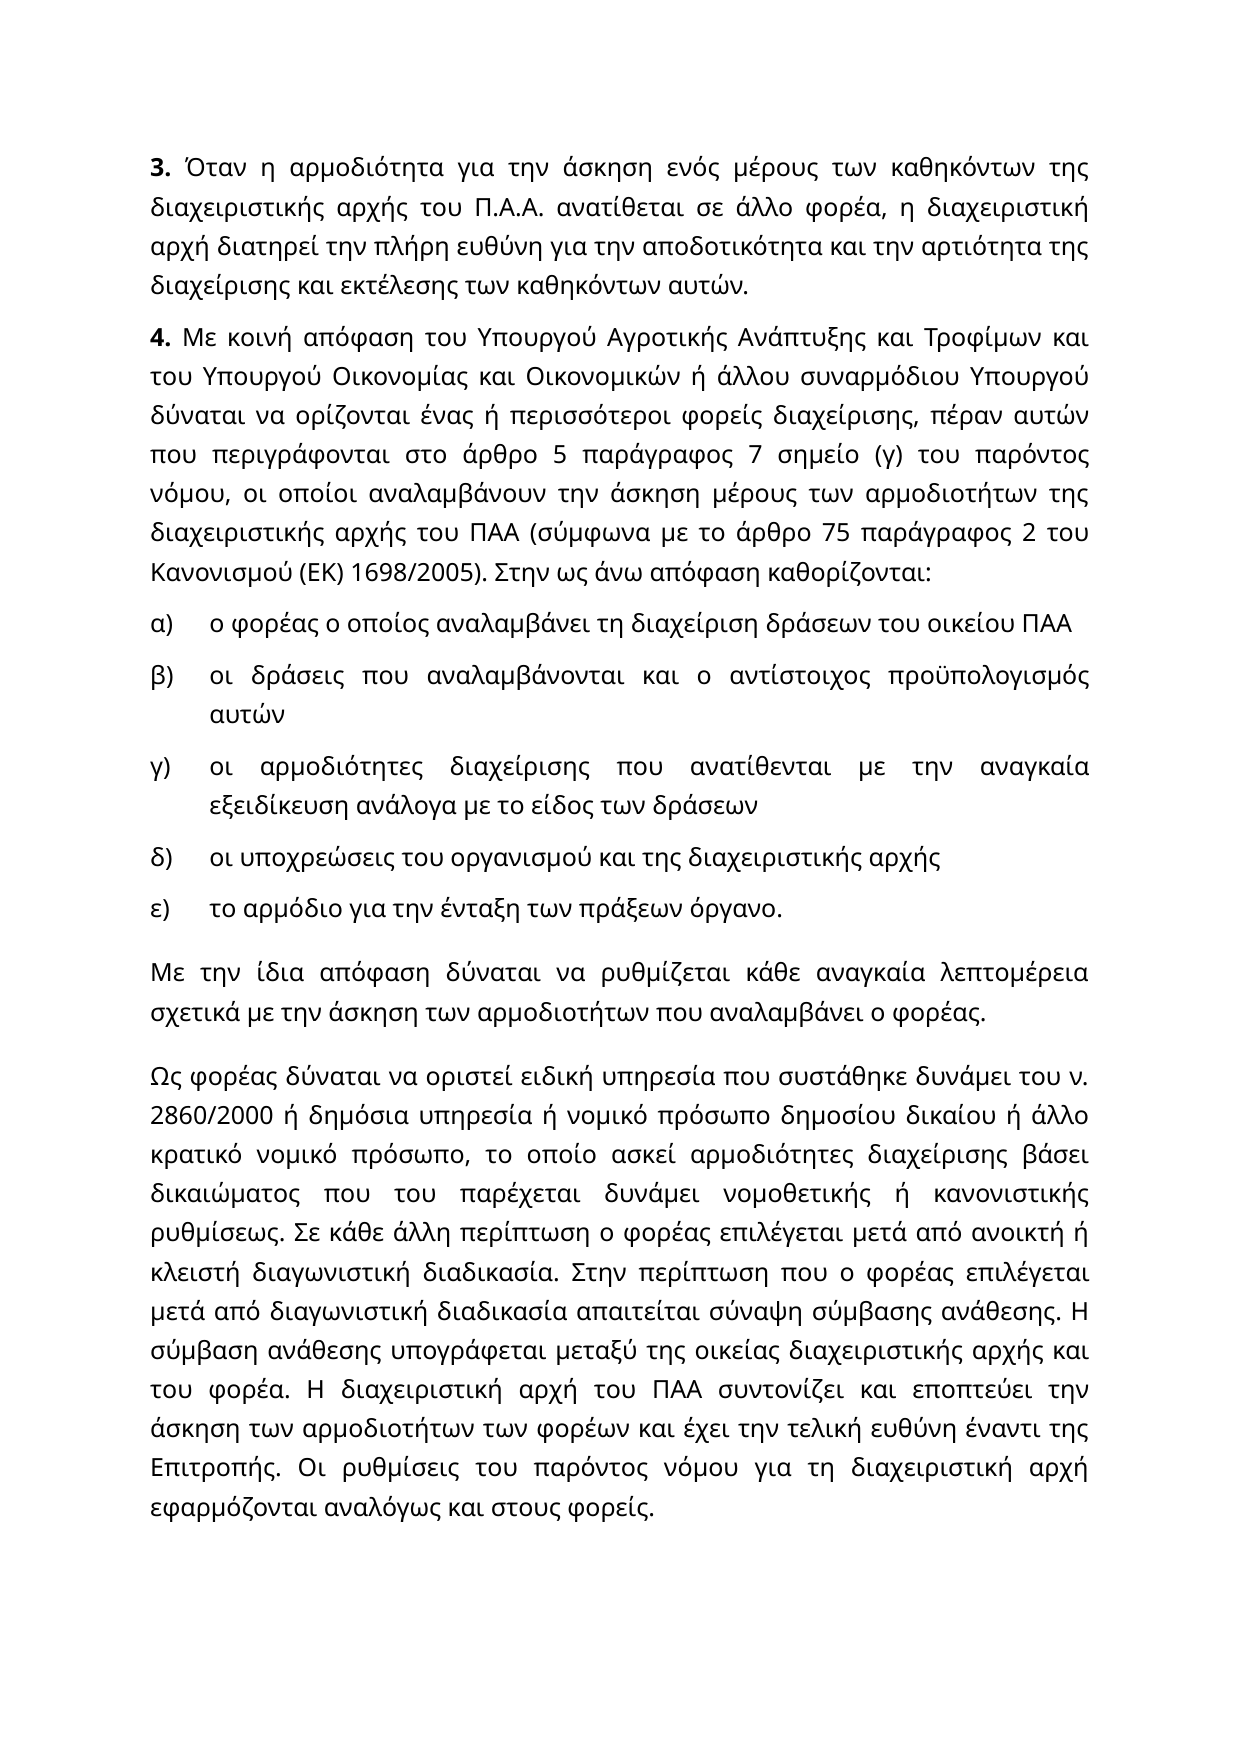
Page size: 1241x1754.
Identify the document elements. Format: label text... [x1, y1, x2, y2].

text 3. Όταν η αρμοδιότητα για την άσκηση ενός μέρους των καθηκόντων της διαχειριστικής αρχής του Π.Α.Α. ανατίθεται σε άλλο φορέα, η διαχειριστική αρχή διατηρεί την πλήρη ευθύνη για την αποδοτικότητα και την αρτιότητα της διαχείρισης και εκτέλεσης των καθηκόντων αυτών. [150, 150, 1090, 302]
text 4. Με κοινή απόφαση του Υπουργού Αγροτικής Ανάπτυξης και Τροφίμων και του Υπουργού Οικονομίας και Οικονομικών ή άλλου συναρμόδιου Υπουργού δύναται να ορίζονται ένας ή περισσότεροι φορείς διαχείρισης, πέραν αυτών που περιγράφονται στο άρθρο 5 παράγραφος 7 σημείο (γ) του παρόντος νόμου, οι οποίοι αναλαμβάνουν την άσκηση μέρους των αρμοδιοτήτων της διαχειριστικής αρχής του ΠΑΑ (σύμφωνα με το άρθρο 75 παράγραφος 2 του Κανονισμού (ΕΚ) 1698/2005). Στην ως άνω απόφαση καθορίζονται: [150, 319, 1090, 588]
list δ) οι υποχρεώσεις του οργανισμού και της διαχειριστικής αρχής [150, 839, 1090, 873]
list α) ο φορέας ο οποίος αναλαμβάνει τη διαχείριση δράσεων του οικείου ΠΑΑ [150, 606, 1090, 640]
list ε) το αρμόδιο για την ένταξη των πράξεων όργανο. [150, 891, 1090, 925]
list β) οι δράσεις που αναλαμβάνονται και ο αντίστοιχος προϋπολογισμός αυτών [150, 657, 1090, 731]
text Με την ίδια απόφαση δύναται να ρυθμίζεται κάθε αναγκαία λεπτομέρεια σχετικά με την άσκηση των αρμοδιοτήτων που αναλαμβάνει ο φορέας. [150, 955, 1090, 1028]
text Ως φορέας δύναται να οριστεί ειδική υπηρεσία που συστάθηκε δυνάμει του ν. 2860/2000 ή δημόσια υπηρεσία ή νομικό πρόσωπο δημοσίου δικαίου ή άλλο κρατικό νομικό πρόσωπο, το οποίο ασκεί αρμοδιότητες διαχείρισης βάσει δικαιώματος που του παρέχεται δυνάμει νομοθετικής ή κανονιστικής ρυθμίσεως. Σε κάθε άλλη περίπτωση ο φορέας επιλέγεται μετά από ανοικτή ή κλειστή διαγωνιστική διαδικασία. Στην περίπτωση που ο φορέας επιλέγεται μετά από διαγωνιστική διαδικασία απαιτείται σύναψη σύμβασης ανάθεσης. Η σύμβαση ανάθεσης υπογράφεται μεταξύ της οικείας διαχειριστικής αρχής και του φορέα. Η διαχειριστική αρχή του ΠΑΑ συντονίζει και εποπτεύει την άσκηση των αρμοδιοτήτων των φορέων και έχει την τελική ευθύνη έναντι της Επιτροπής. Οι ρυθμίσεις του παρόντος νόμου για τη διαχειριστική αρχή εφαρμόζονται αναλόγως και στους φορείς. [150, 1058, 1090, 1523]
list γ) οι αρμοδιότητες διαχείρισης που ανατίθενται με την αναγκαία εξειδίκευση ανάλογα με το είδος των δράσεων [150, 748, 1090, 822]
